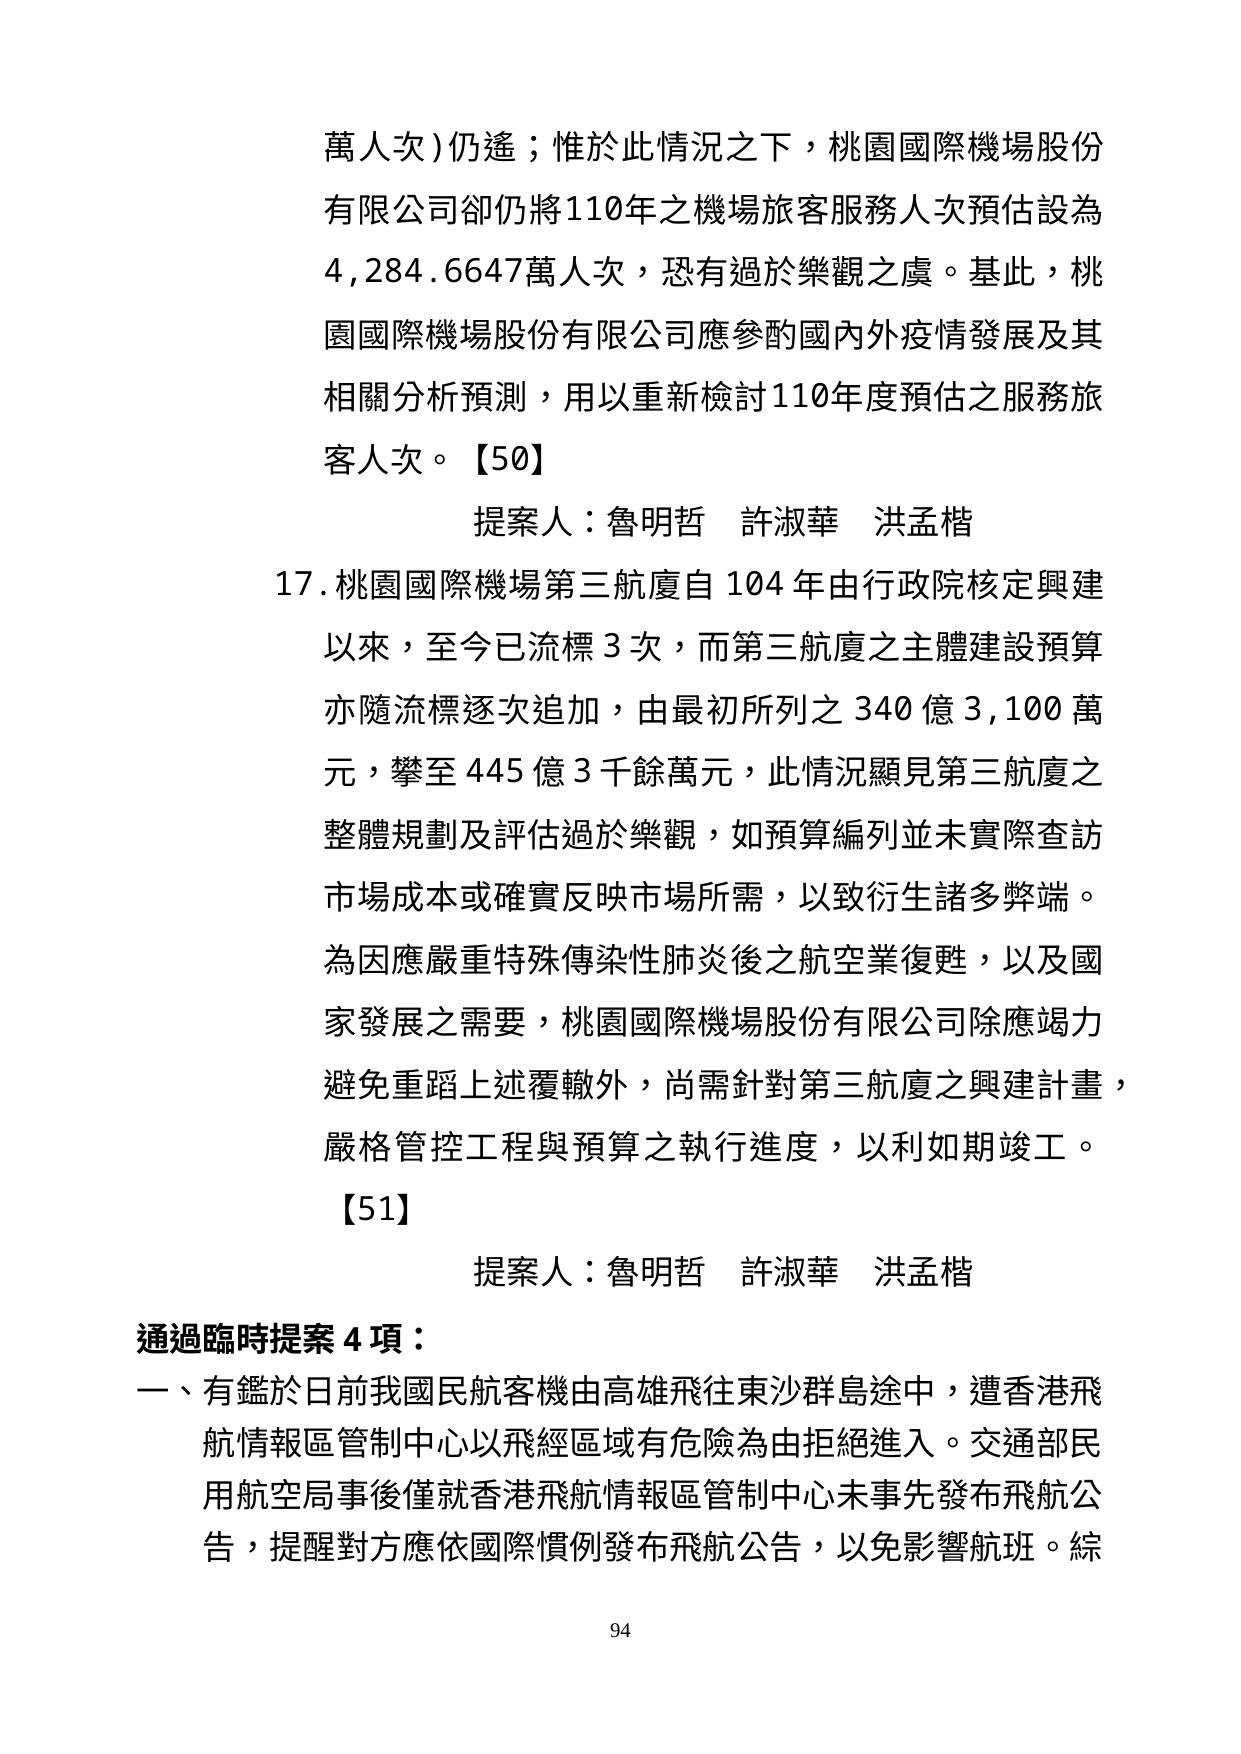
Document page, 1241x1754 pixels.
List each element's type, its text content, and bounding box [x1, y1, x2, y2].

text 提案人：魯明哲 許淑華 洪孟楷 [473, 478, 1117, 541]
text 萬人次)仍遙；惟於此情況之下，桃園國際機場股份有限公司卻仍將110年之機場旅客服務人次預估設為4,284.6647萬人次，恐有過於樂觀之虞。基此，桃園國際機場股份有限公司應參酌國內外疫情發展及其相關分析預測，用以重新檢討110年度預估之服務旅客人次。【50】 [273, 103, 1104, 478]
text 通過臨時提案4項： [136, 1309, 1104, 1362]
text 一、有鑑於日前我國民航客機由高雄飛往東沙群島途中，遭香港飛航情報區管制中心以飛經區域有危險為由拒絕進入。交通部民用航空局事後僅就香港飛航情報區管制中心未事先發布飛航公告，提醒對方應依國際慣例發布飛航公告，以免影響航班。綜 [136, 1362, 1104, 1570]
text 提案人：魯明哲 許淑華 洪孟楷 [473, 1228, 1117, 1291]
text 17.桃園國際機場第三航廈自104年由行政院核定興建以來，至今已流標3次，而第三航廈之主體建設預算亦隨流標逐次追加，由最初所列之340億3,100萬元，攀至445億3千餘萬元，此情況顯見第三航廈之整體規劃及評估過於樂觀，如預算編列並未實際查訪市場成本或確實反映市場所需，以致衍生諸多弊端。為因應嚴重特殊傳染性肺炎後之航空業復甦，以及國家發展之需要，桃園國際機場股份有限公司除應竭力避免重蹈上述覆轍外，尚需針對第三航廈之興建計畫，嚴格管控工程與預算之執行進度，以利如期竣工。【51】 [273, 541, 1104, 1228]
